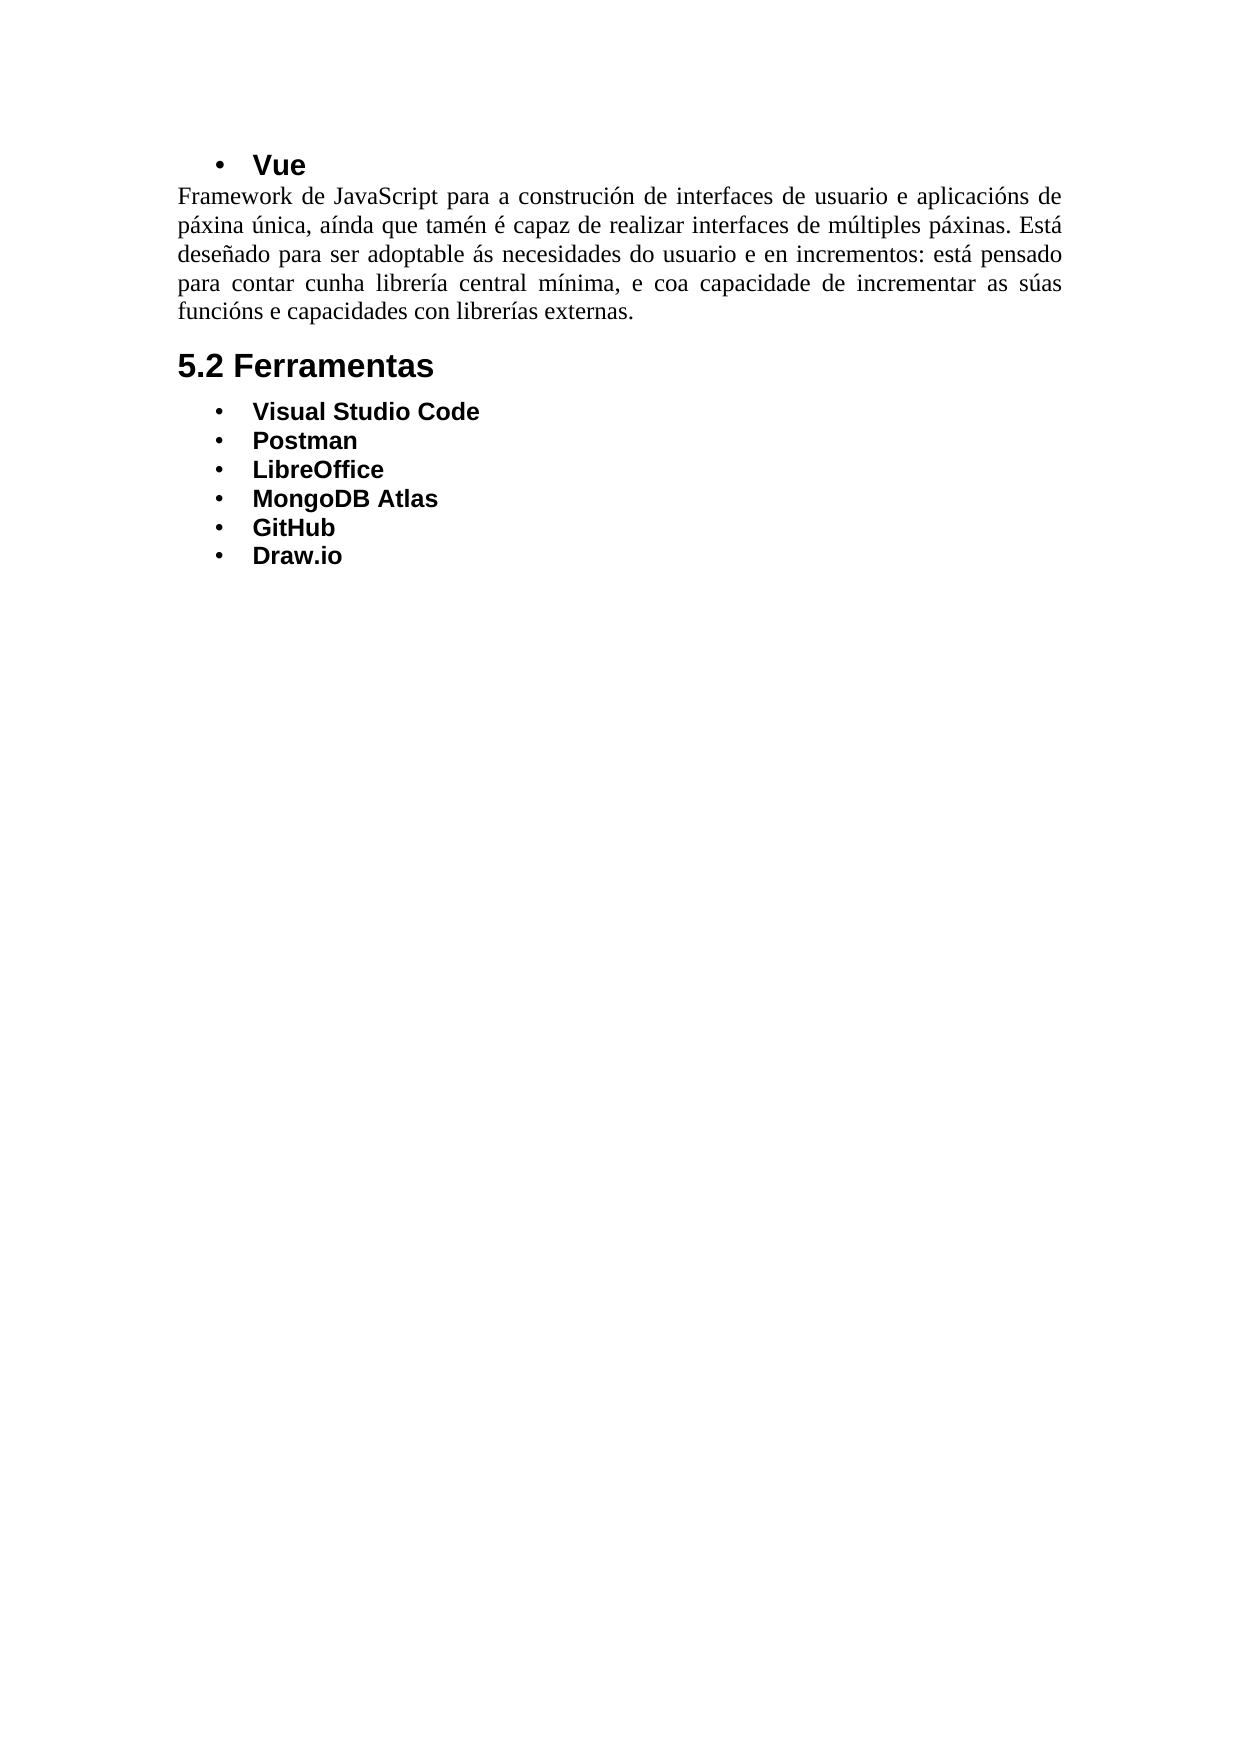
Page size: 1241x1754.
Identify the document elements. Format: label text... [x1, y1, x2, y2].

list GitHub [215, 512, 1063, 541]
list Visual Studio Code [215, 397, 1063, 426]
subtitle 5.2 Ferramentas [177, 346, 1063, 384]
list Draw.io [215, 541, 1063, 570]
list MongoDB Atlas [215, 484, 1063, 512]
list LibreOffice [215, 455, 1063, 484]
list Postman [215, 426, 1063, 455]
list Vue [215, 148, 1063, 181]
text Framework de JavaScript para a construción de interfaces de usuario e aplicacións de páxina única, aínda que tamén é capaz de realizar interfaces de múltiples páxinas. Está deseñado para ser adoptable ás necesidades do usuario e en incrementos: está pensado para contar cunha librería central mínima, e coa capacidade de incrementar as súas funcións e capacidades con librerías externas. [177, 181, 1063, 325]
